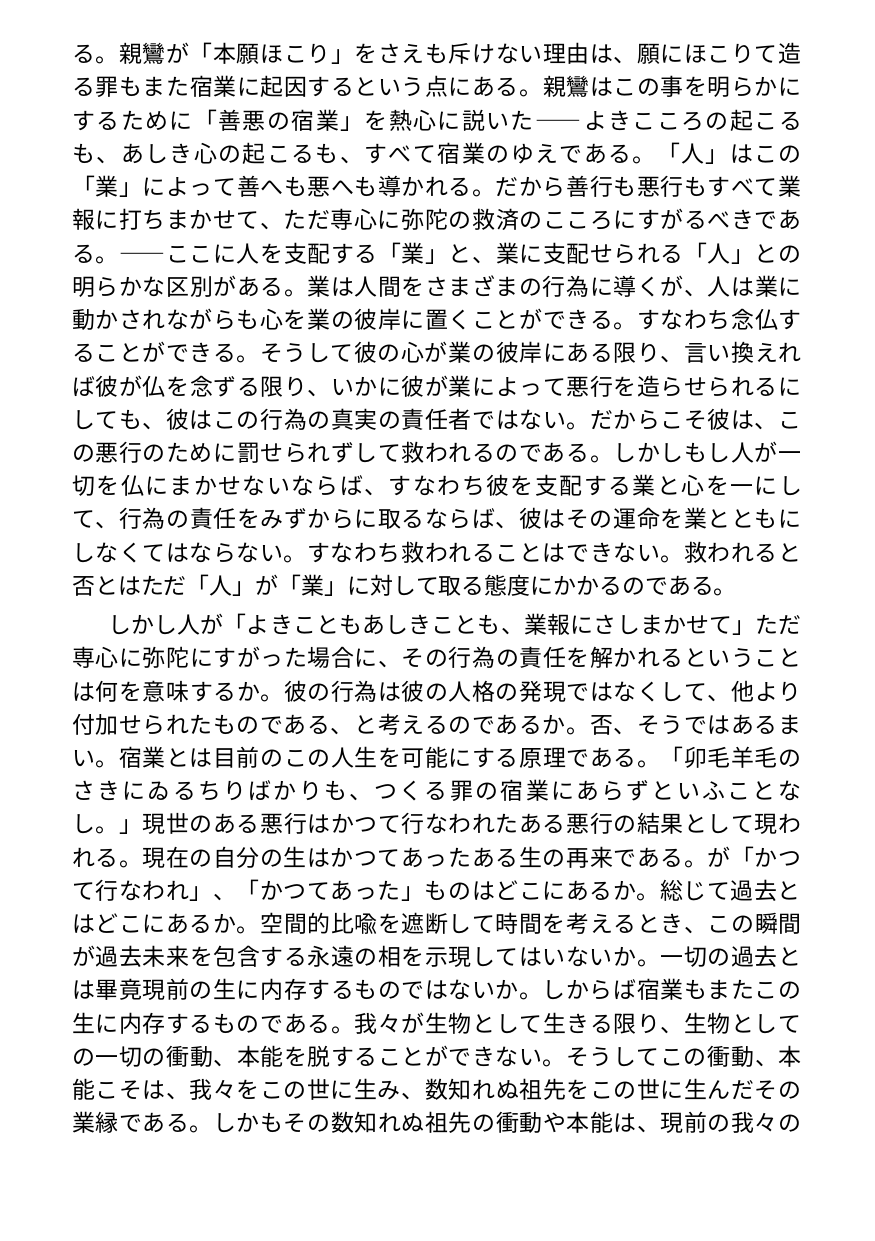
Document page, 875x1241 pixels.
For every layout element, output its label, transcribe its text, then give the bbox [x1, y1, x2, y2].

text る。親鸞が「本願ほこり」をさえも斥けない理由は、願にほこりて造る罪もまた宿業に起因するという点にある。親鸞はこの事を明らかにするために「善悪の宿業」を熱心に説いた――よきこころの起こるも、あしき心の起こるも、すべて宿業のゆえである。「人」はこの「業」によって善へも悪へも導かれる。だから善行も悪行もすべて業報に打ちまかせて、ただ専心に弥陀の救済のこころにすがるべきである。――ここに人を支配する「業」と、業に支配せられる「人」との明らかな区別がある。業は人間をさまざまの行為に導くが、人は業に動かされながらも心を業の彼岸に置くことができる。すなわち念仏することができる。そうして彼の心が業の彼岸にある限り、言い換えれば彼が仏を念ずる限り、いかに彼が業によって悪行を造らせられるにしても、彼はこの行為の真実の責任者ではない。だからこそ彼は、この悪行のために罰せられずして救われるのである。しかしもし人が一切を仏にまかせないならば、すなわち彼を支配する業と心を一にして、行為の責任をみずからに取るならば、彼はその運命を業とともにしなくてはならない。すなわち救われることはできない。救われると否とはただ「人」が「業」に対して取る態度にかかるのである。 [72, 36, 802, 601]
text しかし人が「よきこともあしきことも、業報にさしまかせて」ただ専心に弥陀にすがった場合に、その行為の責任を解かれるということは何を意味するか。彼の行為は彼の人格の発現ではなくして、他より付加せられたものである、と考えるのであるか。否、そうではあるまい。宿業とは目前のこの人生を可能にする原理である。「卯毛羊毛のさきにゐるちりばかりも、つくる罪の宿業にあらずといふことなし。」現世のある悪行はかつて行なわれたある悪行の結果として現われる。現在の自分の生はかつてあったある生の再来である。が「かつて行なわれ」、「かつてあった」ものはどこにあるか。総じて過去とはどこにあるか。空間的比喩を遮断して時間を考えるとき、この瞬間が過去未来を包含する永遠の相を示現してはいないか。一切の過去とは畢竟現前の生に内存するものではないか。しからば宿業もまたこの生に内存するものである。我々が生物として生きる限り、生物としての一切の衝動、本能を脱することができない。そうしてこの衝動、本能こそは、我々をこの世に生み、数知れぬ祖先をこの世に生んだその業縁である。しかもその数知れぬ祖先の衝動や本能は、現前の我々の [72, 607, 802, 1138]
